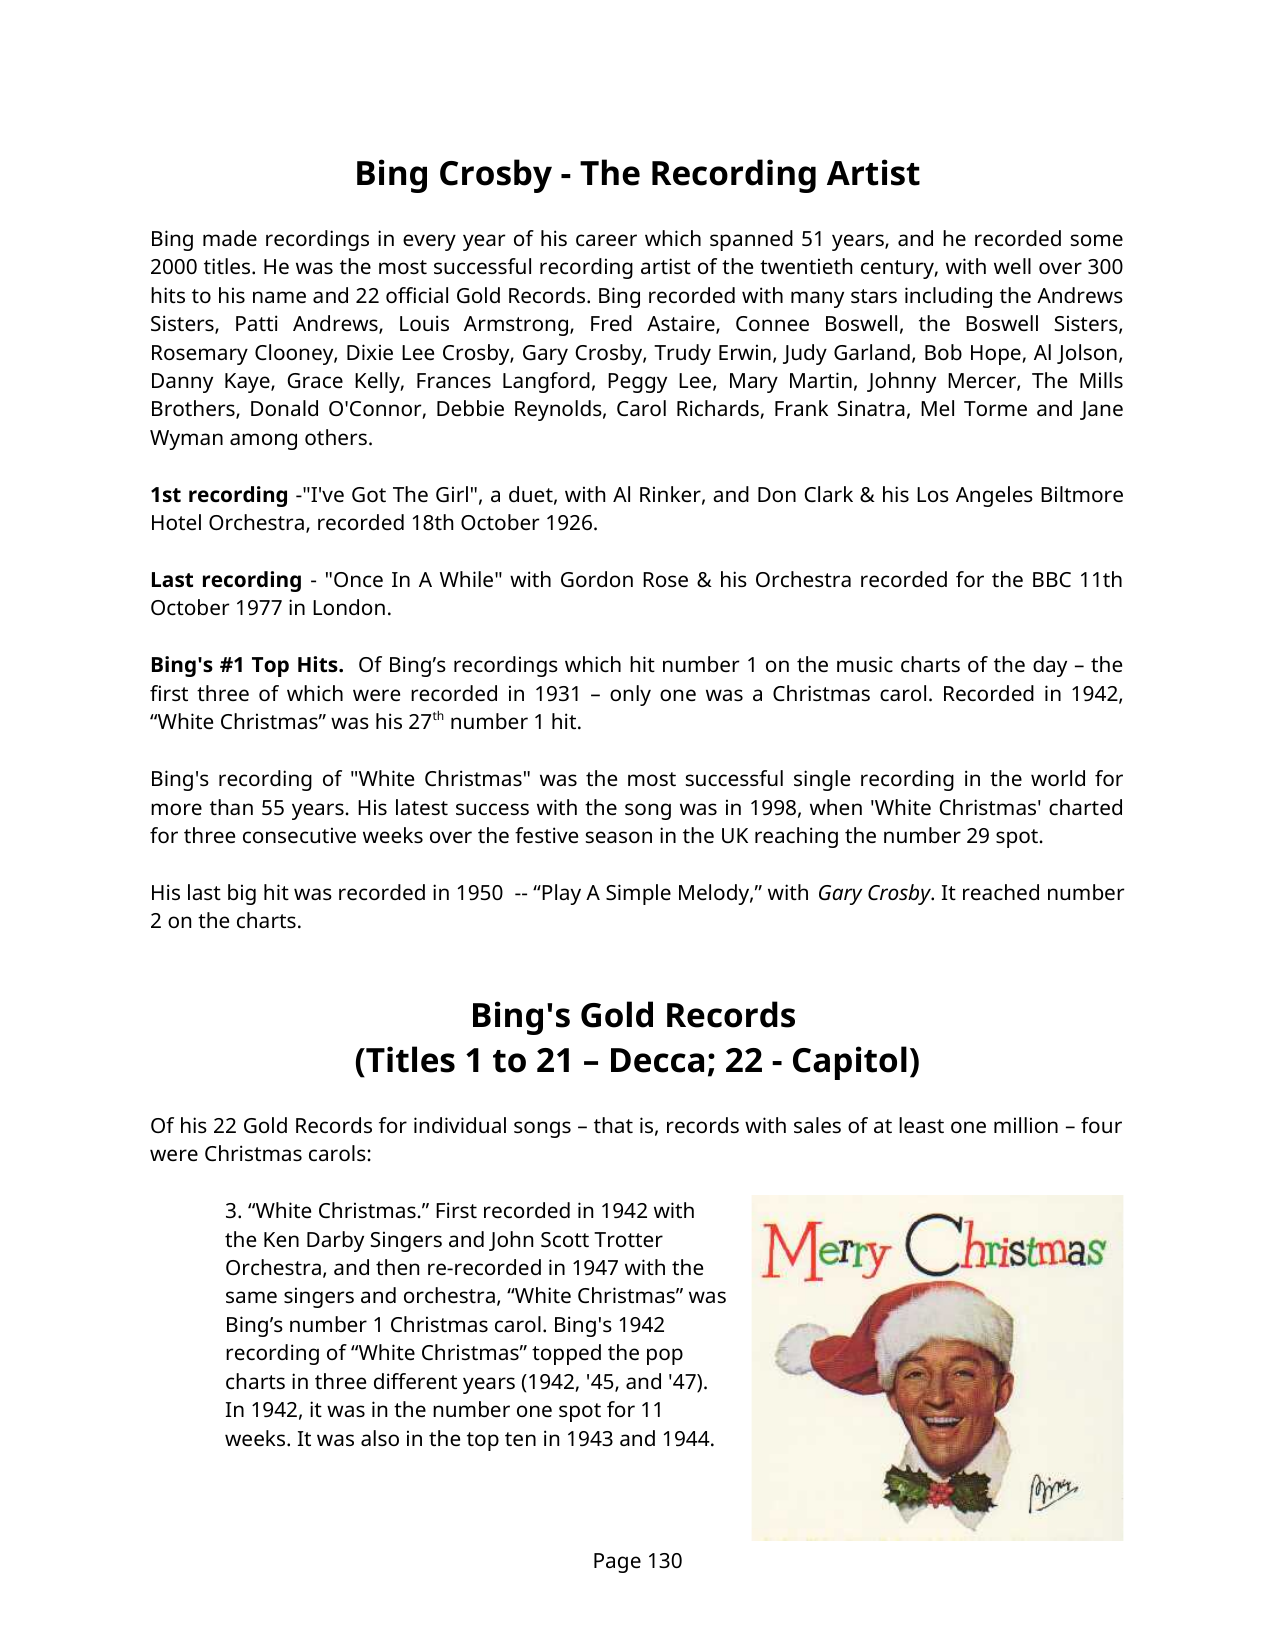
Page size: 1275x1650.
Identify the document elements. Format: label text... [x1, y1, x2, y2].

text 3. “White Christmas.” First recorded in 1942 with the Ken Darby Singers and John Scott Trotter Orchestra, and then re-recorded in 1947 with the same singers and orchestra, “White Christmas” was Bing’s number 1 Christmas carol. Bing's 1942 recording of “White Christmas” topped the pop charts in three different years (1942, '45, and '47). In 1942, it was in the number one spot for 11 weeks. It was also in the top ten in 1943 and 1944. [225, 1196, 750, 1452]
text Bing Crosby - The Recording Artist [150, 150, 1125, 195]
text Bing's #1 Top Hits. Of Bing’s recordings which hit number 1 on the music charts of the day – the first three of which were recorded in 1931 – only one was a Christmas carol. Recorded in 1942, “White Christmas” was his 27th number 1 hit. [150, 650, 1125, 736]
text Bing made recordings in every year of his career which spanned 51 years, and he recorded some 2000 titles. He was the most successful recording artist of the twentieth century, with well over 300 hits to his name and 22 official Gold Records. Bing recorded with many stars including the Andrews Sisters, Patti Andrews, Louis Armstrong, Fred Astaire, Connee Boswell, the Boswell Sisters, Rosemary Clooney, Dixie Lee Crosby, Gary Crosby, Trudy Erwin, Judy Garland, Bob Hope, Al Jolson, Danny Kaye, Grace Kelly, Frances Langford, Peggy Lee, Mary Martin, Johnny Mercer, The Mills Brothers, Donald O'Connor, Debbie Reynolds, Carol Richards, Frank Sinatra, Mel Torme and Jane Wyman among others. [150, 224, 1125, 451]
text His last big hit was recorded in 1950 -- “Play A Simple Melody,” with Gary Crosby. It reached number 2 on the charts. [150, 878, 1125, 935]
text Bing's recording of "White Christmas" was the most successful single recording in the world for more than 55 years. His latest success with the song was in 1998, when 'White Christmas' charted for three consecutive weeks over the festive season in the UK reaching the number 29 spot. [150, 764, 1125, 849]
text Last recording - "Once In A While" with Gordon Rose & his Orchestra recorded for the BBC 11th October 1977 in London. [150, 565, 1125, 622]
text 1st recording -"I've Got The Girl", a duet, with Al Rinker, and Don Clark & his Los Angeles Biltmore Hotel Orchestra, recorded 18th October 1926. [150, 480, 1125, 537]
text Bing's Gold Records [150, 992, 1125, 1037]
text (Titles 1 to 21 – Decca; 22 - Capitol) [150, 1037, 1125, 1082]
text Of his 22 Gold Records for individual songs – that is, records with sales of at least one million – four were Christmas carols: [150, 1111, 1125, 1168]
